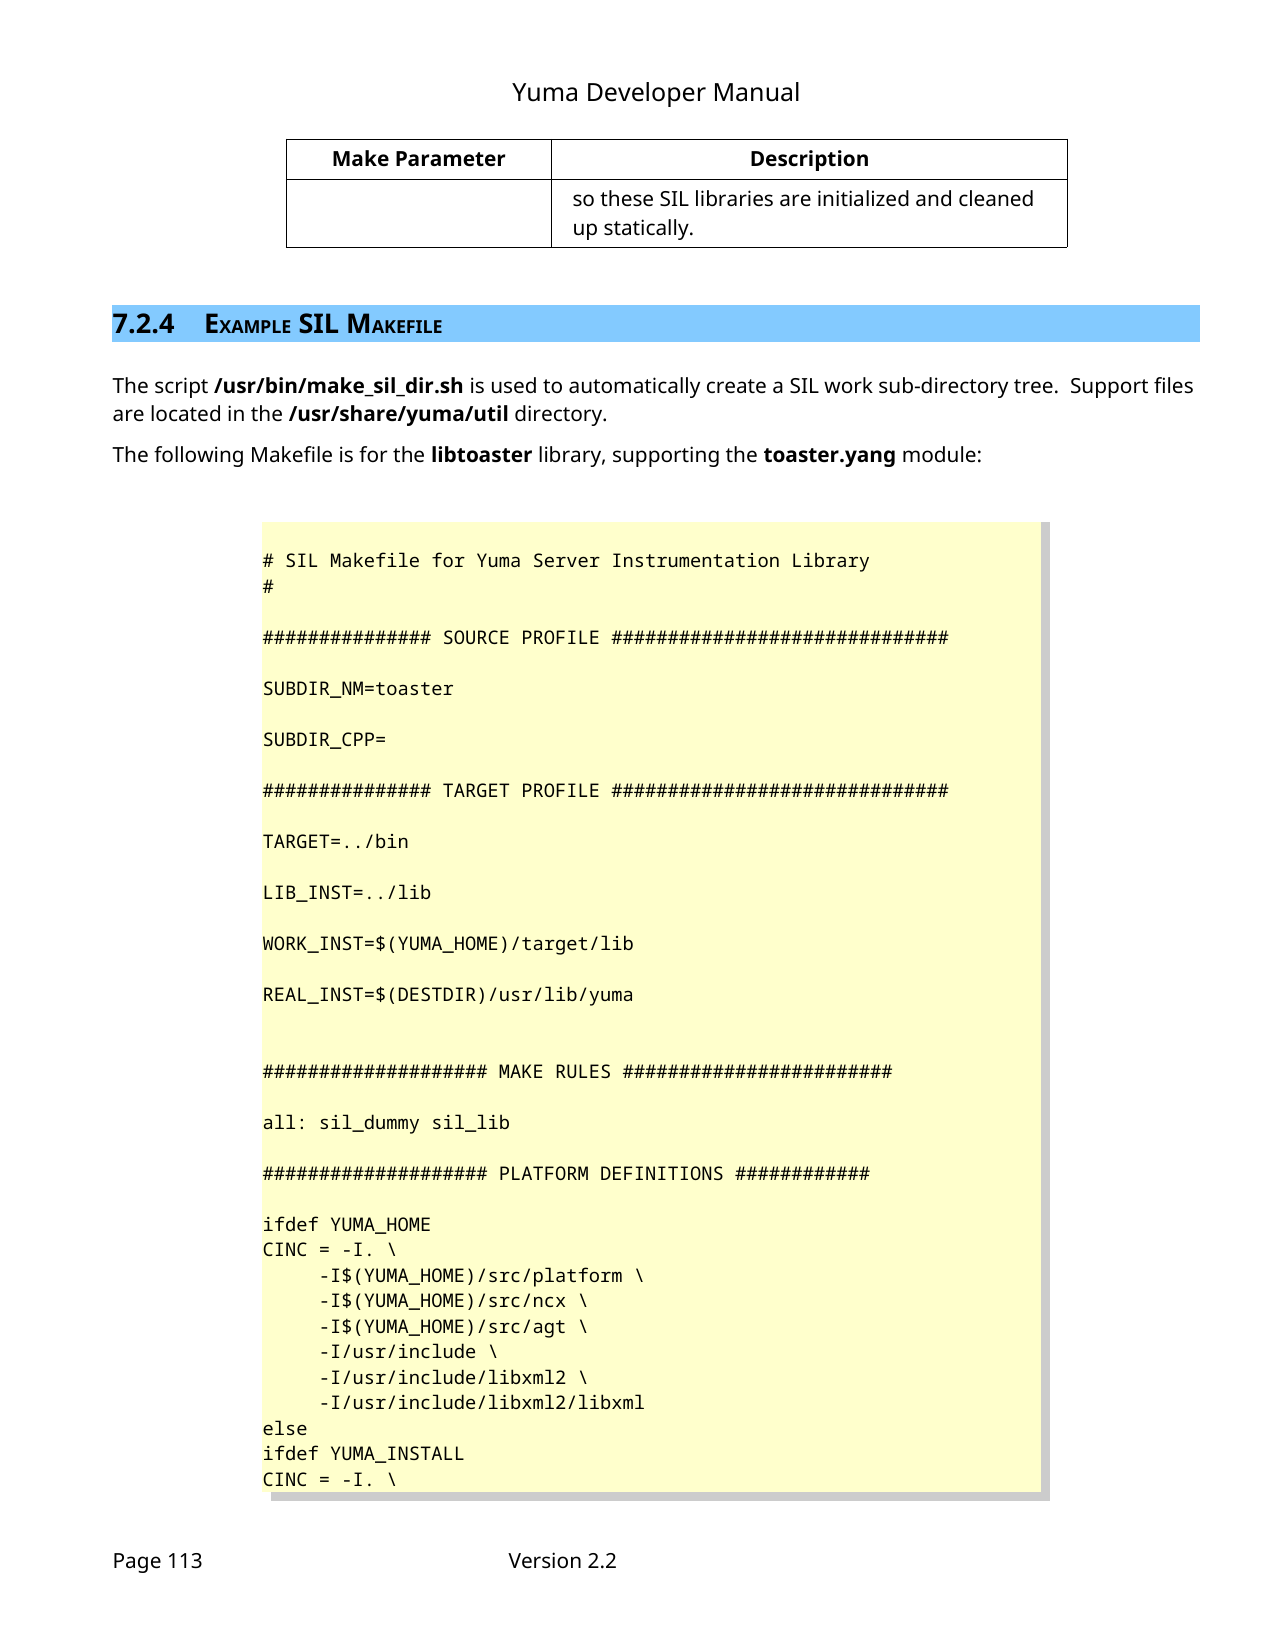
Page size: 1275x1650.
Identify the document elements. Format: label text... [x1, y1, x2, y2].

text -I$(YUMA_HOME)/src/agt \ [262, 1313, 1041, 1339]
table_cell [287, 180, 551, 247]
text -I/usr/include/libxml2/libxml [262, 1390, 1041, 1415]
table_cell so these SIL libraries are initialized and cleaned up statically. [552, 180, 1067, 247]
text ############### SOURCE PROFILE ############################## [262, 624, 1041, 649]
text The script /usr/bin/make_sil_dir.sh is used to automatically create a SIL work sub-directory tree. Support files are located in the /usr/share/yuma/util directory. [112, 371, 1200, 428]
text ifdef YUMA_HOME [262, 1211, 1041, 1237]
text # [262, 573, 1041, 598]
text -I$(YUMA_HOME)/src/ncx \ [262, 1288, 1041, 1313]
table_header Make Parameter [287, 140, 551, 178]
text SUBDIR_NM=toaster [262, 675, 1041, 701]
text #################### MAKE RULES ######################## [262, 1058, 1041, 1083]
text WORK_INST=$(YUMA_HOME)/target/lib [262, 930, 1041, 956]
table_header Description [552, 140, 1067, 178]
text SUBDIR_CPP= [262, 726, 1041, 752]
text -I/usr/include/libxml2 \ [262, 1364, 1041, 1390]
text LIB_INST=../lib [262, 879, 1041, 905]
text ############### TARGET PROFILE ############################## [262, 777, 1041, 803]
text -I$(YUMA_HOME)/src/platform \ [262, 1262, 1041, 1288]
text CINC = -I. \ [262, 1466, 1041, 1492]
text REAL_INST=$(DESTDIR)/usr/lib/yuma [262, 981, 1041, 1007]
text all: sil_dummy sil_lib [262, 1109, 1041, 1134]
text #################### PLATFORM DEFINITIONS ############ [262, 1160, 1041, 1186]
text -I/usr/include \ [262, 1339, 1041, 1364]
text else [262, 1415, 1041, 1441]
text TARGET=../bin [262, 828, 1041, 854]
subtitle Example SIL Makefile [112, 305, 1200, 342]
text The following Makefile is for the libtoaster library, supporting the toaster.yang module: [112, 440, 1200, 468]
text ifdef YUMA_INSTALL [262, 1441, 1041, 1466]
text # SIL Makefile for Yuma Server Instrumentation Library [262, 547, 1041, 573]
text CINC = -I. \ [262, 1237, 1041, 1262]
